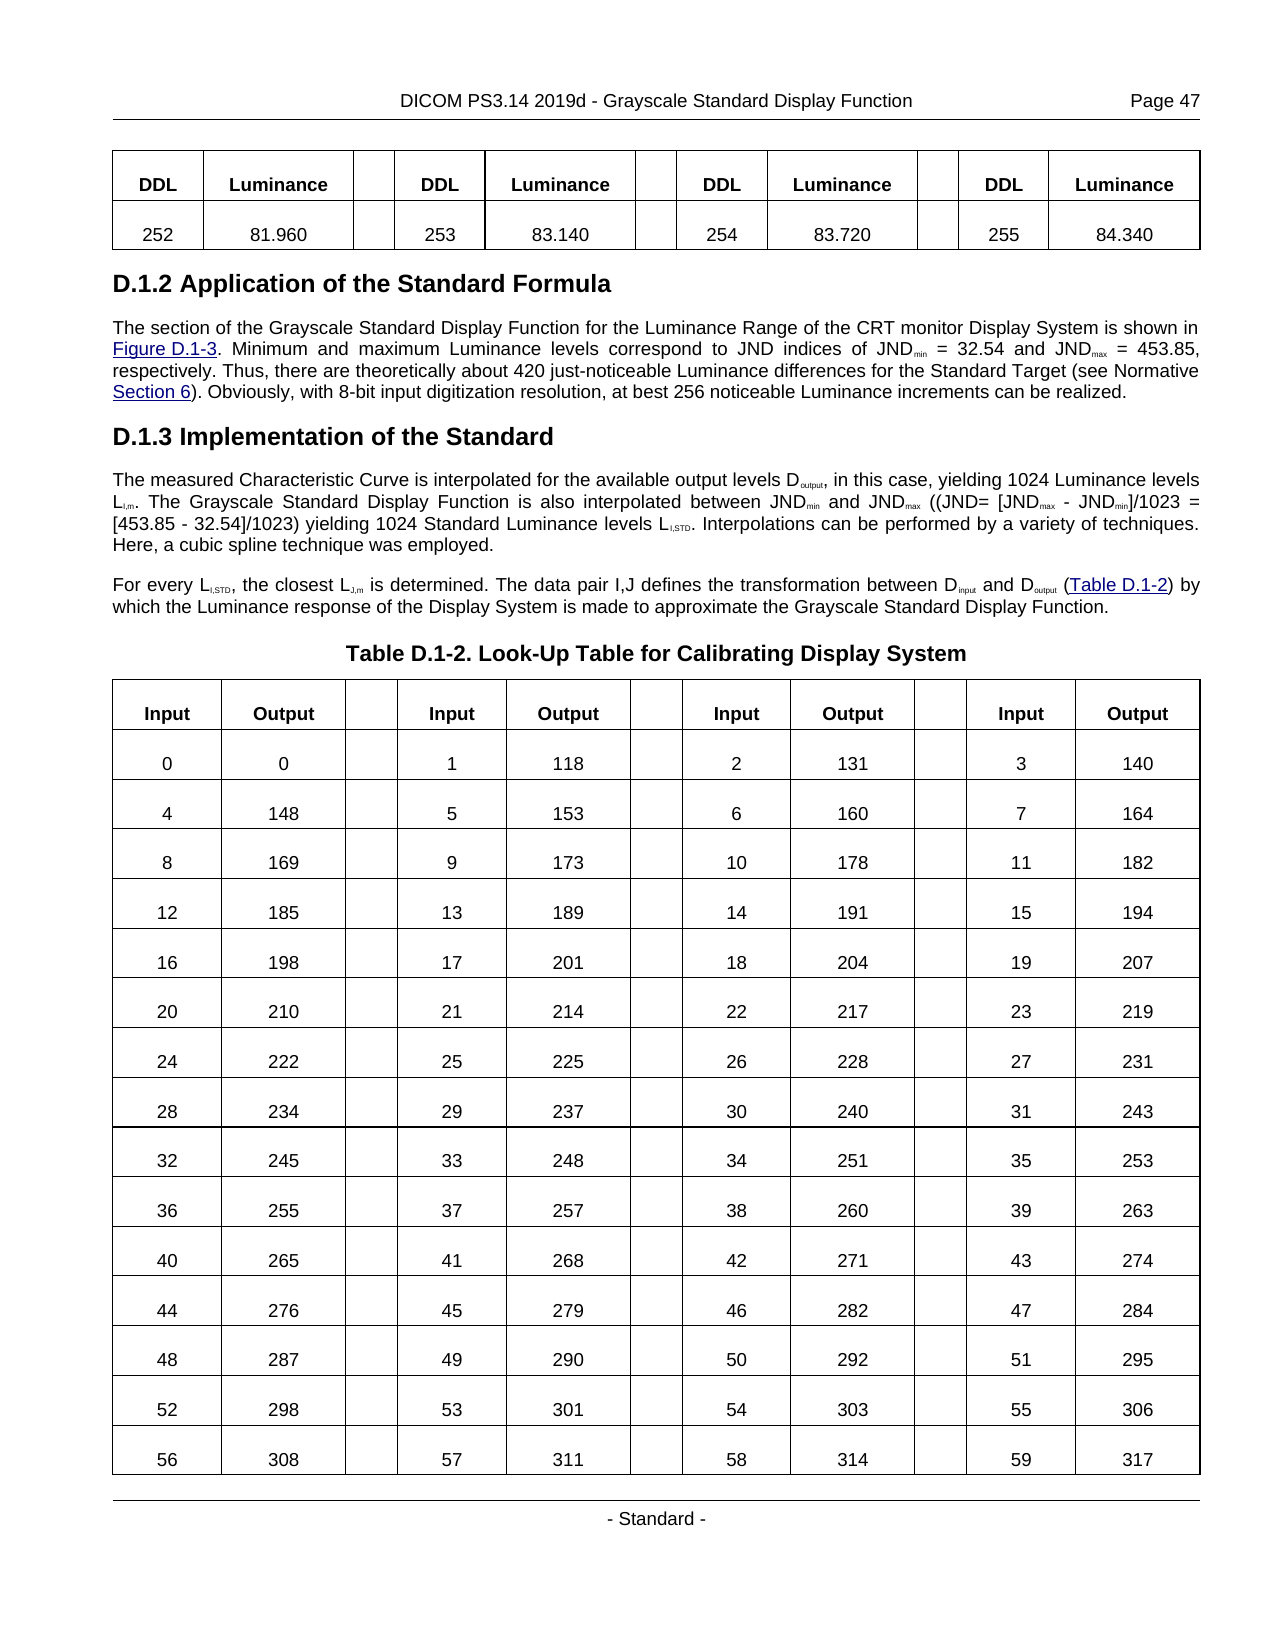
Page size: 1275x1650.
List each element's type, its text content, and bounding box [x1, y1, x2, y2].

table_cell [346, 730, 397, 778]
table_cell [346, 1227, 397, 1275]
table_cell [915, 730, 966, 778]
table_cell 314 [791, 1426, 914, 1474]
table_header Output [222, 680, 345, 729]
table_cell 153 [507, 780, 630, 828]
table_cell 84.340 [1049, 201, 1199, 249]
table_cell 252 [113, 201, 203, 249]
table_cell [915, 1078, 966, 1126]
table_cell 231 [1076, 1028, 1199, 1077]
table_cell [346, 1028, 397, 1077]
table_cell 295 [1076, 1326, 1199, 1375]
table_cell [631, 929, 682, 977]
table_cell 55 [967, 1376, 1075, 1424]
table_header [346, 680, 397, 729]
table_cell [631, 829, 682, 878]
table_cell 118 [507, 730, 630, 778]
table_header DDL [677, 151, 767, 200]
table_cell 254 [677, 201, 767, 249]
table_cell 16 [113, 929, 221, 977]
table_cell [346, 1078, 397, 1126]
table_cell 83.140 [486, 201, 635, 249]
table_cell [346, 879, 397, 928]
table_cell 49 [398, 1326, 506, 1375]
table_cell 28 [113, 1078, 221, 1126]
table_cell [346, 1276, 397, 1325]
table_cell 276 [222, 1276, 345, 1325]
table_cell 189 [507, 879, 630, 928]
table_cell [631, 730, 682, 778]
table_cell 222 [222, 1028, 345, 1077]
table_header DDL [395, 151, 484, 200]
table_cell [631, 1128, 682, 1176]
table_cell 0 [222, 730, 345, 778]
table_cell 27 [967, 1028, 1075, 1077]
table_cell 298 [222, 1376, 345, 1424]
table_header Input [967, 680, 1075, 729]
table_cell 194 [1076, 879, 1199, 928]
table_cell [631, 1028, 682, 1077]
table_cell 19 [967, 929, 1075, 977]
table_cell 5 [398, 780, 506, 828]
text The section of the Grayscale Standard Display Function for the Luminance Range of the CRT monitor Display System is shown in Figure D.1-3. Minimum and maximum Luminance levels correspond to JND indices of JNDmin = 32.54 and JNDmax = 453.85, respectively. Thus, there are theoretically about 420 just-noticeable Luminance differences for the Standard Target (see Normative Section 6). Obviously, with 8-bit input digitization resolution, at best 256 noticeable Luminance increments can be realized. [112, 317, 1200, 403]
table_cell 253 [395, 201, 484, 249]
text D.1.2 Application of the Standard Formula [112, 269, 1200, 298]
table_cell 34 [683, 1128, 790, 1176]
table_cell 308 [222, 1426, 345, 1474]
table_cell 83.720 [768, 201, 917, 249]
table_cell 17 [398, 929, 506, 977]
table_cell [631, 1177, 682, 1226]
table_cell 243 [1076, 1078, 1199, 1126]
table_cell 37 [398, 1177, 506, 1226]
table_cell 29 [398, 1078, 506, 1126]
table_cell 50 [683, 1326, 790, 1375]
table_cell 45 [398, 1276, 506, 1325]
table_header Input [113, 680, 221, 729]
table_cell [346, 780, 397, 828]
table_cell 40 [113, 1227, 221, 1275]
table_cell 253 [1076, 1128, 1199, 1176]
table_header Luminance [204, 151, 353, 200]
table_cell 204 [791, 929, 914, 977]
table_cell [915, 1028, 966, 1077]
table_cell 36 [113, 1177, 221, 1226]
table_cell 248 [507, 1128, 630, 1176]
table_cell 279 [507, 1276, 630, 1325]
text The measured Characteristic Curve is interpolated for the available output levels Doutput, in this case, yielding 1024 Luminance levels LI,m. The Grayscale Standard Display Function is also interpolated between JNDmin and JNDmax ((JND= [JNDmax - JNDmin]/1023 = [453.85 - 32.54]/1023) yielding 1024 Standard Luminance levels LI,STD. Interpolations can be performed by a variety of techniques. Here, a cubic spline technique was employed. [112, 469, 1200, 555]
table_cell [915, 780, 966, 828]
table_cell 30 [683, 1078, 790, 1126]
table_cell 39 [967, 1177, 1075, 1226]
table_cell [346, 929, 397, 977]
table_cell [915, 1128, 966, 1176]
table_cell 228 [791, 1028, 914, 1077]
table_header Output [507, 680, 630, 729]
table_cell [631, 1276, 682, 1325]
table_cell 287 [222, 1326, 345, 1375]
table_cell 32 [113, 1128, 221, 1176]
table_cell 11 [967, 829, 1075, 878]
table_cell 201 [507, 929, 630, 977]
table_cell 234 [222, 1078, 345, 1126]
table_cell 284 [1076, 1276, 1199, 1325]
table_cell [636, 201, 676, 249]
table_cell [915, 1426, 966, 1474]
table_header DDL [113, 151, 203, 200]
table_cell [346, 1177, 397, 1226]
table_cell 12 [113, 879, 221, 928]
text For every LI,STD, the closest LJ,m is determined. The data pair I,J defines the transformation between Dinput and Doutput (Table D.1-2) by which the Luminance response of the Display System is made to approximate the Grayscale Standard Display Function. [112, 574, 1200, 617]
table_cell 41 [398, 1227, 506, 1275]
table_cell [915, 1376, 966, 1424]
table_header Output [1076, 680, 1199, 729]
table_cell [915, 1227, 966, 1275]
table_header [915, 680, 966, 729]
table_header Input [683, 680, 790, 729]
table_cell 292 [791, 1326, 914, 1375]
text Table D.1-2. Look-Up Table for Calibrating Display System [112, 640, 1200, 666]
table_header Output [791, 680, 914, 729]
table_cell 148 [222, 780, 345, 828]
table_cell 23 [967, 978, 1075, 1027]
table_cell 3 [967, 730, 1075, 778]
table_cell 198 [222, 929, 345, 977]
table_header [354, 151, 394, 200]
table_cell 51 [967, 1326, 1075, 1375]
table_cell [631, 1426, 682, 1474]
table_cell 20 [113, 978, 221, 1027]
table_cell [915, 1276, 966, 1325]
table_cell [915, 1177, 966, 1226]
text D.1.3 Implementation of the Standard [112, 422, 1200, 450]
table_cell 301 [507, 1376, 630, 1424]
table_cell 311 [507, 1426, 630, 1474]
table_cell 173 [507, 829, 630, 878]
table_cell 255 [222, 1177, 345, 1226]
table_cell 53 [398, 1376, 506, 1424]
table_cell 240 [791, 1078, 914, 1126]
table_cell 191 [791, 879, 914, 928]
table_cell [346, 1426, 397, 1474]
table_cell 15 [967, 879, 1075, 928]
table_cell 317 [1076, 1426, 1199, 1474]
table_cell 164 [1076, 780, 1199, 828]
table_cell 140 [1076, 730, 1199, 778]
table_cell [915, 1326, 966, 1375]
table_cell 43 [967, 1227, 1075, 1275]
table_cell 0 [113, 730, 221, 778]
table_cell [631, 879, 682, 928]
table_cell 46 [683, 1276, 790, 1325]
table_cell 4 [113, 780, 221, 828]
table_cell [631, 1376, 682, 1424]
table_cell 225 [507, 1028, 630, 1077]
table_cell [915, 879, 966, 928]
table_cell [631, 1326, 682, 1375]
table_cell 25 [398, 1028, 506, 1077]
table_header Luminance [1049, 151, 1199, 200]
table_cell 7 [967, 780, 1075, 828]
table_cell 210 [222, 978, 345, 1027]
table_cell 6 [683, 780, 790, 828]
table_cell 268 [507, 1227, 630, 1275]
table_cell 245 [222, 1128, 345, 1176]
table_cell 219 [1076, 978, 1199, 1027]
table_cell 22 [683, 978, 790, 1027]
table_cell 8 [113, 829, 221, 878]
table_cell 14 [683, 879, 790, 928]
table_cell [346, 978, 397, 1027]
table_header Luminance [768, 151, 917, 200]
table_header DDL [959, 151, 1048, 200]
table_cell 59 [967, 1426, 1075, 1474]
table_cell 303 [791, 1376, 914, 1424]
table_cell 271 [791, 1227, 914, 1275]
table_header Luminance [486, 151, 635, 200]
table_cell [631, 1227, 682, 1275]
table_cell 257 [507, 1177, 630, 1226]
table_cell 185 [222, 879, 345, 928]
table_cell 1 [398, 730, 506, 778]
table_cell 24 [113, 1028, 221, 1077]
table_cell 255 [959, 201, 1048, 249]
table_cell 160 [791, 780, 914, 828]
table_cell 18 [683, 929, 790, 977]
table_cell 10 [683, 829, 790, 878]
table_cell 58 [683, 1426, 790, 1474]
table_cell 2 [683, 730, 790, 778]
table_cell 274 [1076, 1227, 1199, 1275]
table_cell 251 [791, 1128, 914, 1176]
table_cell 21 [398, 978, 506, 1027]
table_cell 44 [113, 1276, 221, 1325]
table_cell [346, 1128, 397, 1176]
table_cell [915, 978, 966, 1027]
table_cell [346, 1326, 397, 1375]
table_cell [354, 201, 394, 249]
table_cell 207 [1076, 929, 1199, 977]
table_cell [915, 929, 966, 977]
table_cell [631, 780, 682, 828]
table_cell 260 [791, 1177, 914, 1226]
table_cell 33 [398, 1128, 506, 1176]
table_cell 9 [398, 829, 506, 878]
table_cell 54 [683, 1376, 790, 1424]
table_cell 263 [1076, 1177, 1199, 1226]
table_cell 237 [507, 1078, 630, 1126]
table_cell [631, 1078, 682, 1126]
table_cell 178 [791, 829, 914, 878]
table_header [636, 151, 676, 200]
table_cell 57 [398, 1426, 506, 1474]
table_header [631, 680, 682, 729]
table_cell 265 [222, 1227, 345, 1275]
table_header [918, 151, 958, 200]
table_cell 13 [398, 879, 506, 928]
table_cell 48 [113, 1326, 221, 1375]
table_cell 35 [967, 1128, 1075, 1176]
table_cell 26 [683, 1028, 790, 1077]
table_cell [918, 201, 958, 249]
table_cell 169 [222, 829, 345, 878]
table_cell [346, 829, 397, 878]
table_cell 47 [967, 1276, 1075, 1325]
table_cell 131 [791, 730, 914, 778]
table_cell 182 [1076, 829, 1199, 878]
table_cell [631, 978, 682, 1027]
table_cell 282 [791, 1276, 914, 1325]
table_cell [915, 829, 966, 878]
table_cell 38 [683, 1177, 790, 1226]
table_cell 214 [507, 978, 630, 1027]
table_cell 306 [1076, 1376, 1199, 1424]
table_cell 290 [507, 1326, 630, 1375]
table_cell 81.960 [204, 201, 353, 249]
table_cell 52 [113, 1376, 221, 1424]
table_cell 217 [791, 978, 914, 1027]
table_cell 42 [683, 1227, 790, 1275]
table_header Input [398, 680, 506, 729]
table_cell 56 [113, 1426, 221, 1474]
table_cell [346, 1376, 397, 1424]
table_cell 31 [967, 1078, 1075, 1126]
